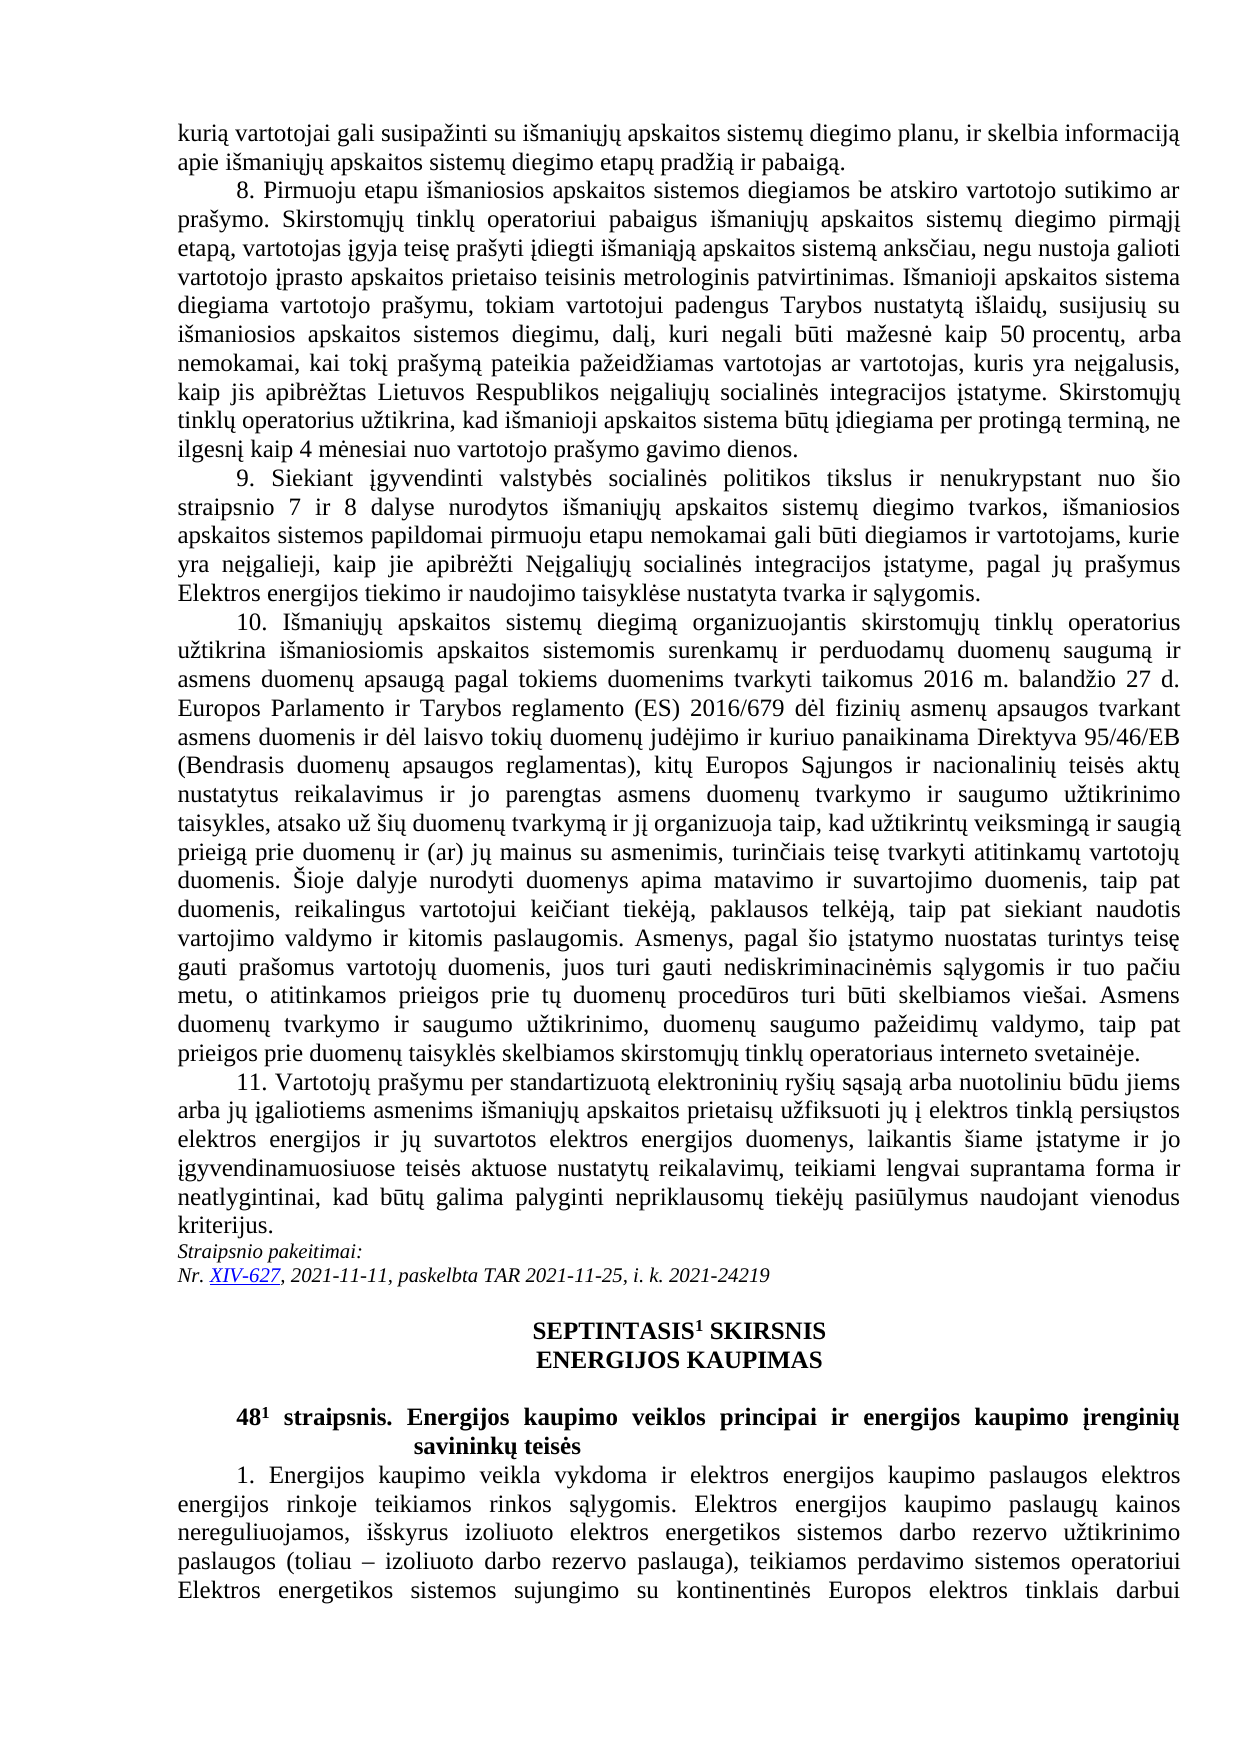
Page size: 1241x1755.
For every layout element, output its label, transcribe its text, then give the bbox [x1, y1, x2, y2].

text SEPTINTASIS1 SKIRSNIS [177, 1316, 1181, 1345]
text 1. Energijos kaupimo veikla vykdoma ir elektros energijos kaupimo paslaugos elektros energijos rinkoje teikiamos rinkos sąlygomis. Elektros energijos kaupimo paslaugų kainos nereguliuojamos, išskyrus izoliuoto elektros energetikos sistemos darbo rezervo užtikrinimo paslaugos (toliau – izoliuoto darbo rezervo paslauga), teikiamos perdavimo sistemos operatoriui Elektros energetikos sistemos sujungimo su kontinentinės Europos elektros tinklais darbui [177, 1460, 1181, 1604]
text ENERGIJOS KAUPIMAS [177, 1345, 1181, 1374]
text Nr. XIV-627, 2021-11-11, paskelbta TAR 2021-11-25, i. k. 2021-24219 [177, 1263, 1181, 1287]
text 10. Išmaniųjų apskaitos sistemų diegimą organizuojantis skirstomųjų tinklų operatorius užtikrina išmaniosiomis apskaitos sistemomis surenkamų ir perduodamų duomenų saugumą ir asmens duomenų apsaugą pagal tokiems duomenims tvarkyti taikomus 2016 m. balandžio 27 d. Europos Parlamento ir Tarybos reglamento (ES) 2016/679 dėl fizinių asmenų apsaugos tvarkant asmens duomenis ir dėl laisvo tokių duomenų judėjimo ir kuriuo panaikinama Direktyva 95/46/EB (Bendrasis duomenų apsaugos reglamentas), kitų Europos Sąjungos ir nacionalinių teisės aktų nustatytus reikalavimus ir jo parengtas asmens duomenų tvarkymo ir saugumo užtikrinimo taisykles, atsako už šių duomenų tvarkymą ir jį organizuoja taip, kad užtikrintų veiksmingą ir saugią prieigą prie duomenų ir (ar) jų mainus su asmenimis, turinčiais teisę tvarkyti atitinkamų vartotojų duomenis. Šioje dalyje nurodyti duomenys apima matavimo ir suvartojimo duomenis, taip pat duomenis, reikalingus vartotojui keičiant tiekėją, paklausos telkėją, taip pat siekiant naudotis vartojimo valdymo ir kitomis paslaugomis. Asmenys, pagal šio įstatymo nuostatas turintys teisę gauti prašomus vartotojų duomenis, juos turi gauti nediskriminacinėmis sąlygomis ir tuo pačiu metu, o atitinkamos prieigos prie tų duomenų procedūros turi būti skelbiamos viešai. Asmens duomenų tvarkymo ir saugumo užtikrinimo, duomenų saugumo pažeidimų valdymo, taip pat prieigos prie duomenų taisyklės skelbiamos skirstomųjų tinklų operatoriaus interneto svetainėje. [177, 607, 1181, 1067]
text 11. Vartotojų prašymu per standartizuotą elektroninių ryšių sąsają arba nuotoliniu būdu jiems arba jų įgaliotiems asmenims išmaniųjų apskaitos prietaisų užfiksuoti jų į elektros tinklą persiųstos elektros energijos ir jų suvartotos elektros energijos duomenys, laikantis šiame įstatyme ir jo įgyvendinamuosiuose teisės aktuose nustatytų reikalavimų, teikiami lengvai suprantama forma ir neatlygintinai, kad būtų galima palyginti nepriklausomų tiekėjų pasiūlymus naudojant vienodus kriterijus. [177, 1067, 1181, 1239]
text kurią vartotojai gali susipažinti su išmaniųjų apskaitos sistemų diegimo planu, ir skelbia informaciją apie išmaniųjų apskaitos sistemų diegimo etapų pradžią ir pabaigą. [177, 118, 1181, 176]
text 8. Pirmuoju etapu išmaniosios apskaitos sistemos diegiamos be atskiro vartotojo sutikimo ar prašymo. Skirstomųjų tinklų operatoriui pabaigus išmaniųjų apskaitos sistemų diegimo pirmąjį etapą, vartotojas įgyja teisę prašyti įdiegti išmaniąją apskaitos sistemą anksčiau, negu nustoja galioti vartotojo įprasto apskaitos prietaiso teisinis metrologinis patvirtinimas. Išmanioji apskaitos sistema diegiama vartotojo prašymu, tokiam vartotojui padengus Tarybos nustatytą išlaidų, susijusių su išmaniosios apskaitos sistemos diegimu, dalį, kuri negali būti mažesnė kaip 50 procentų, arba nemokamai, kai tokį prašymą pateikia pažeidžiamas vartotojas ar vartotojas, kuris yra neįgalusis, kaip jis apibrėžtas Lietuvos Respublikos neįgaliųjų socialinės integracijos įstatyme. Skirstomųjų tinklų operatorius užtikrina, kad išmanioji apskaitos sistema būtų įdiegiama per protingą terminą, ne ilgesnį kaip 4 mėnesiai nuo vartotojo prašymo gavimo dienos. [177, 176, 1181, 463]
text Straipsnio pakeitimai: [177, 1239, 1181, 1263]
text 481 straipsnis. Energijos kaupimo veiklos principai ir energijos kaupimo įrenginių savininkų teisės [236, 1402, 1181, 1460]
text 9. Siekiant įgyvendinti valstybės socialinės politikos tikslus ir nenukrypstant nuo šio straipsnio 7 ir 8 dalyse nurodytos išmaniųjų apskaitos sistemų diegimo tvarkos, išmaniosios apskaitos sistemos papildomai pirmuoju etapu nemokamai gali būti diegiamos ir vartotojams, kurie yra neįgalieji, kaip jie apibrėžti Neįgaliųjų socialinės integracijos įstatyme, pagal jų prašymus Elektros energijos tiekimo ir naudojimo taisyklėse nustatyta tvarka ir sąlygomis. [177, 463, 1181, 607]
